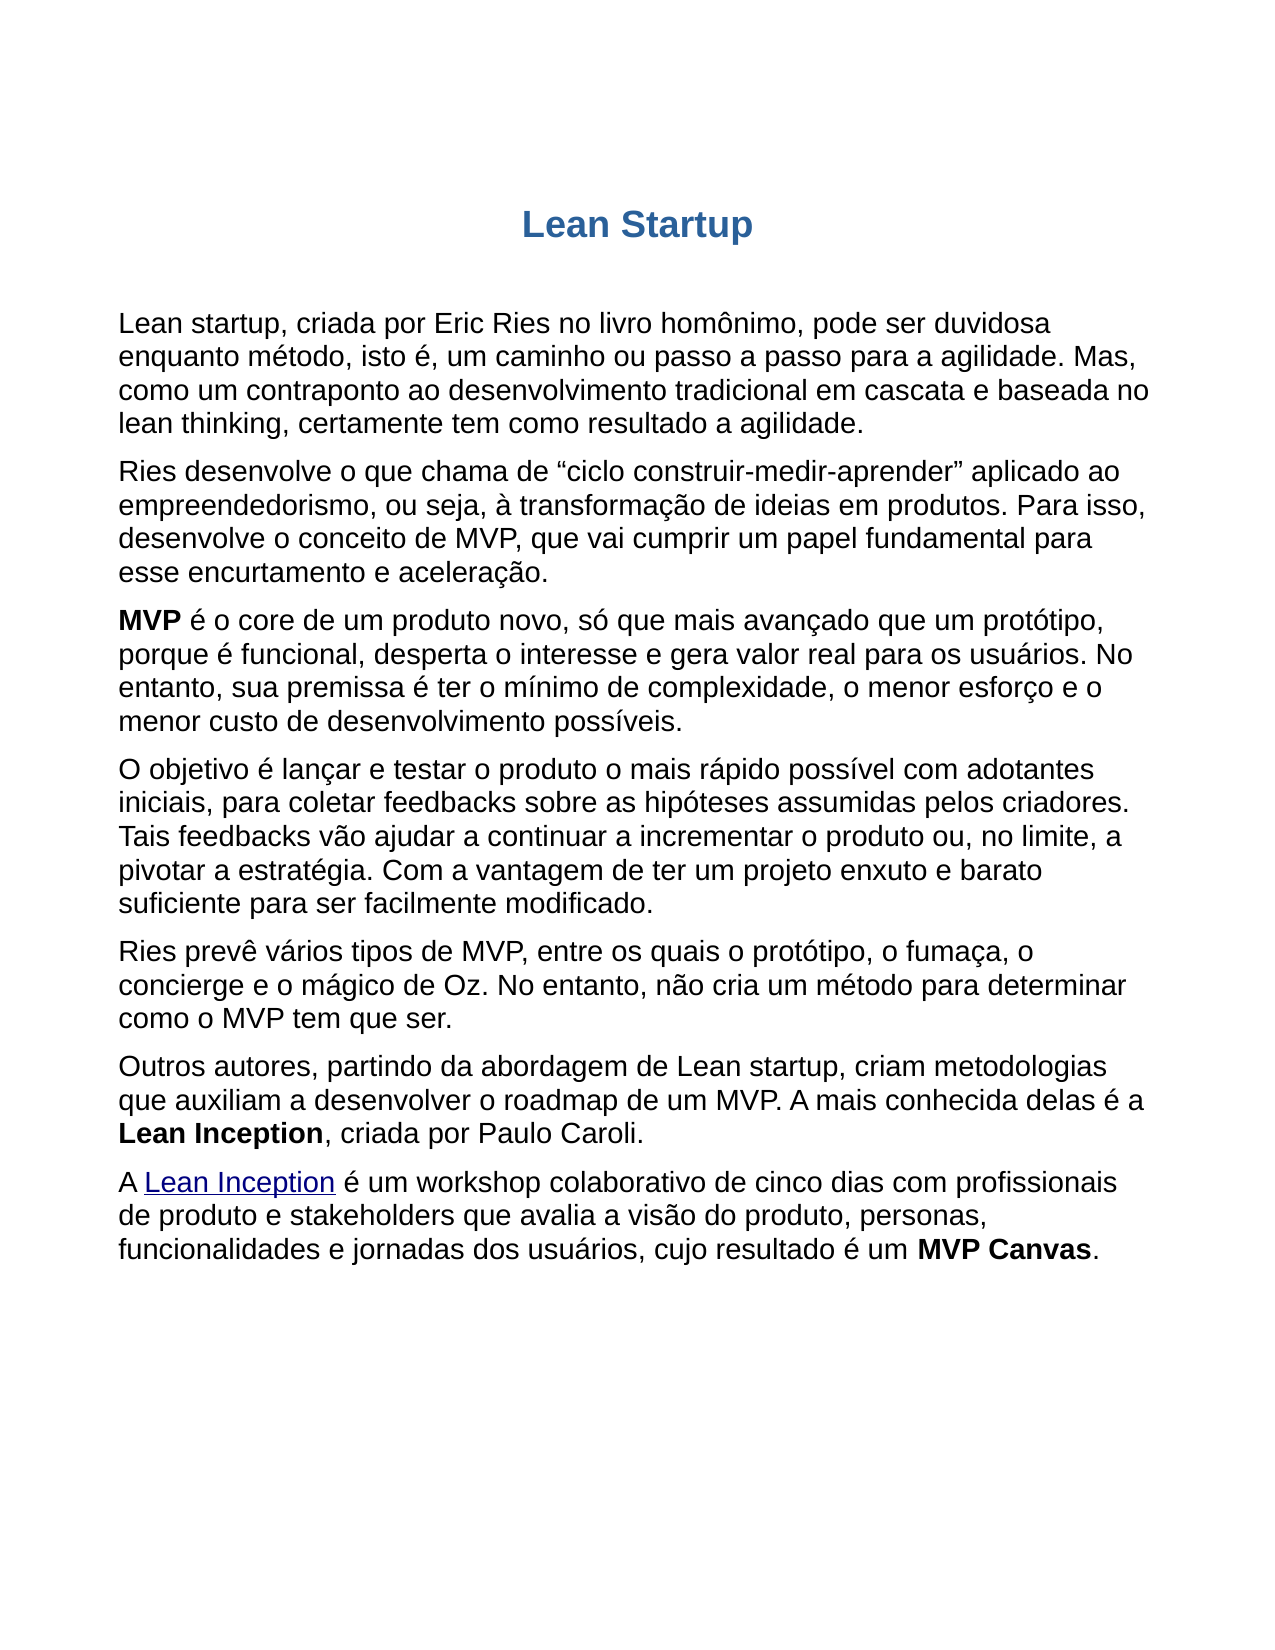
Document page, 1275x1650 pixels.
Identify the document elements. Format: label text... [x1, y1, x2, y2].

text MVP é o core de um produto novo, só que mais avançado que um protótipo, porque é funcional, desperta o interesse e gera valor real para os usuários. No entanto, sua premissa é ter o mínimo de complexidade, o menor esforço e o menor custo de desenvolvimento possíveis. [118, 603, 1157, 737]
text Ries prevê vários tipos de MVP, entre os quais o protótipo, o fumaça, o concierge e o mágico de Oz. No entanto, não cria um método para determinar como o MVP tem que ser. [118, 934, 1157, 1035]
text Lean startup, criada por Eric Ries no livro homônimo, pode ser duvidosa enquanto método, isto é, um caminho ou passo a passo para a agilidade. Mas, como um contraponto ao desenvolvimento tradicional em cascata e baseada no lean thinking, certamente tem como resultado a agilidade. [118, 306, 1157, 440]
subtitle Lean Startup [118, 201, 1157, 245]
text Ries desenvolve o que chama de “ciclo construir-medir-aprender” aplicado ao empreendedorismo, ou seja, à transformação de ideias em produtos. Para isso, desenvolve o conceito de MVP, que vai cumprir um papel fundamental para esse encurtamento e aceleração. [118, 454, 1157, 588]
text Outros autores, partindo da abordagem de Lean startup, criam metodologias que auxiliam a desenvolver o roadmap de um MVP. A mais conhecida delas é a Lean Inception, criada por Paulo Caroli. [118, 1049, 1157, 1150]
text A Lean Inception é um workshop colaborativo de cinco dias com profissionais de produto e stakeholders que avalia a visão do produto, personas, funcionalidades e jornadas dos usuários, cujo resultado é um MVP Canvas. [118, 1164, 1157, 1265]
text O objetivo é lançar e testar o produto o mais rápido possível com adotantes iniciais, para coletar feedbacks sobre as hipóteses assumidas pelos criadores. Tais feedbacks vão ajudar a continuar a incrementar o produto ou, no limite, a pivotar a estratégia. Com a vantagem de ter um projeto enxuto e barato suficiente para ser facilmente modificado. [118, 752, 1157, 919]
